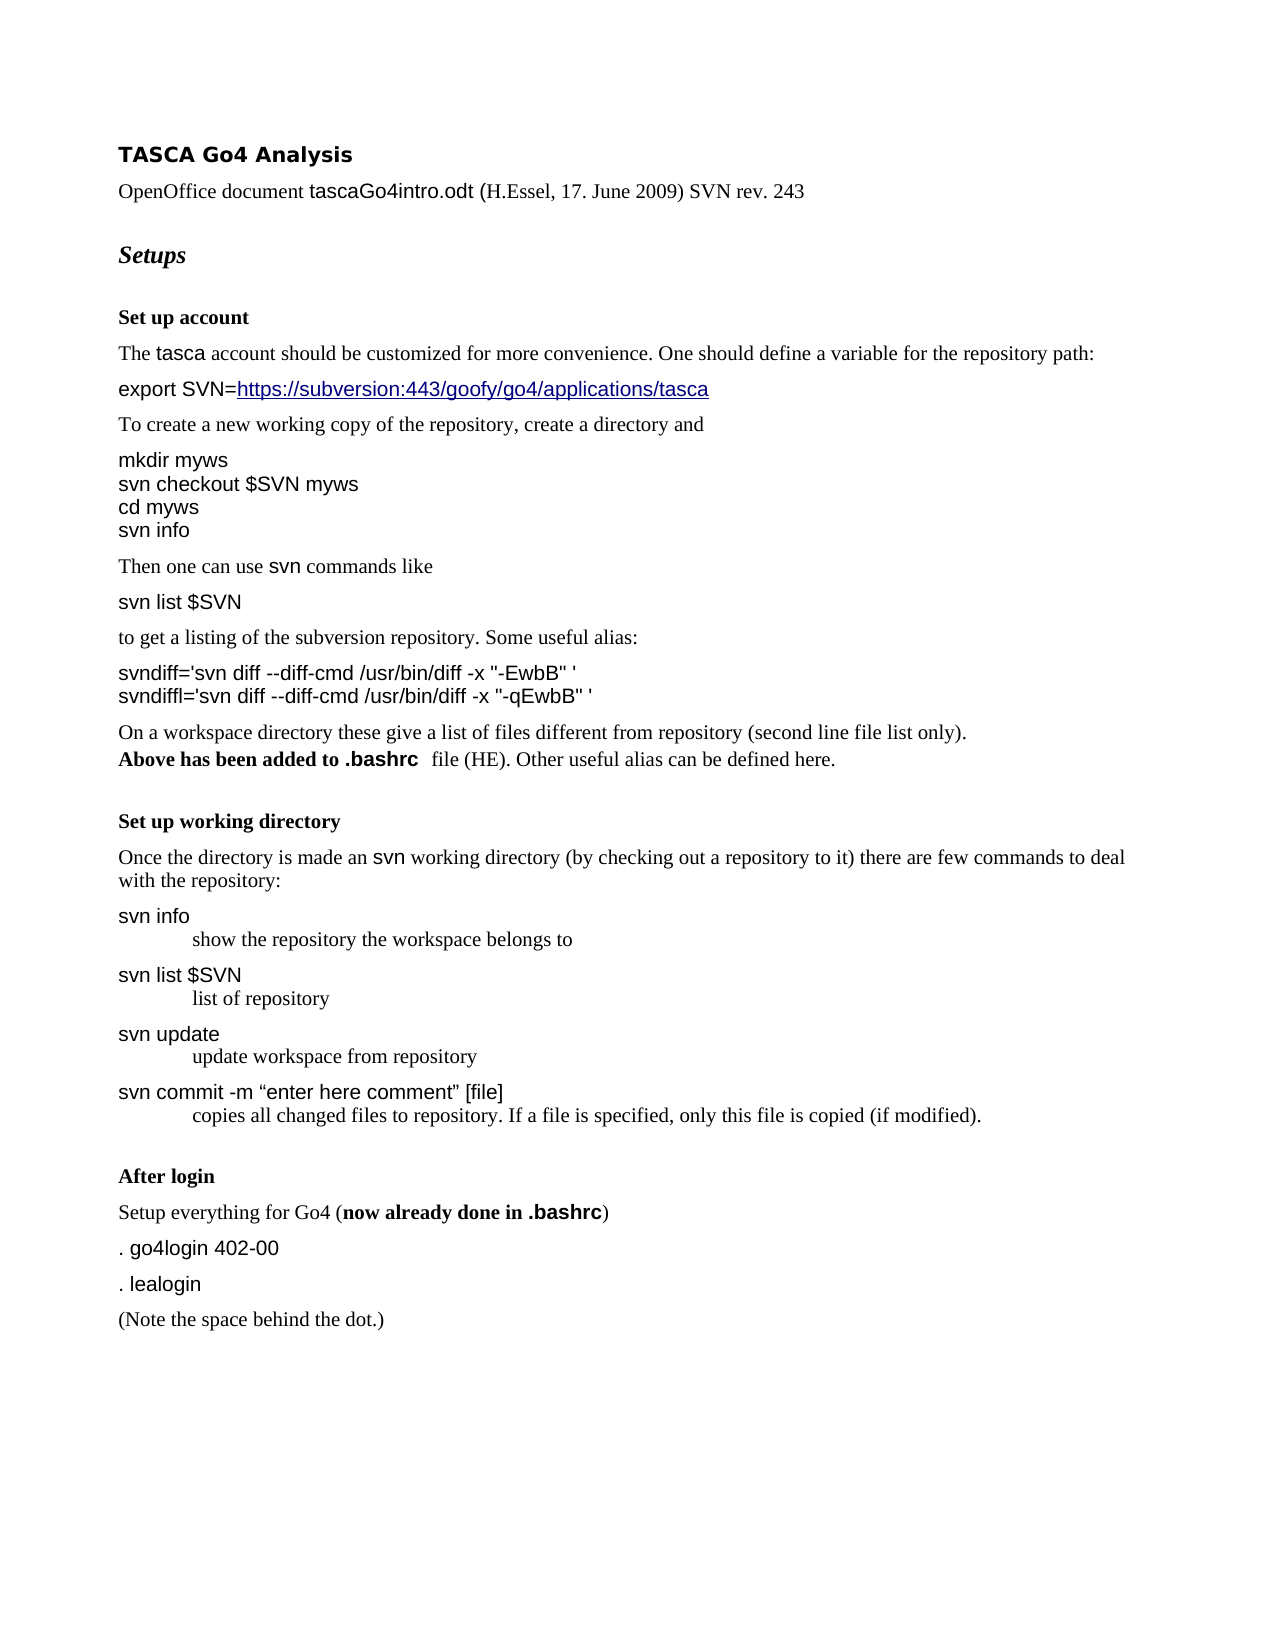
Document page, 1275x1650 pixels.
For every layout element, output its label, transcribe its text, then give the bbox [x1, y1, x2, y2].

text . go4login 402-00 [118, 1236, 1157, 1259]
text svn list $SVN list of repository [118, 963, 1157, 1009]
text svn update update workspace from repository [118, 1022, 1157, 1068]
text To create a new working copy of the repository, create a directory and [118, 413, 1157, 436]
text (Note the space behind the dot.) [118, 1308, 1157, 1331]
subtitle TASCA Go4 Analysis [118, 143, 1157, 167]
text On a workspace directory these give a list of files different from repository (second line file list only). Above has been added to .bashrc file (HE). Other useful alias can be defined here. [118, 721, 1157, 772]
text Setup everything for Go4 (now already done in .bashrc) [118, 1200, 1157, 1224]
text The tasca account should be customized for more convenience. One should define a variable for the repository path: [118, 342, 1157, 365]
text export SVN=https://subversion:443/goofy/go4/applications/tasca [118, 378, 1157, 401]
subtitle After login [118, 1165, 1157, 1188]
text Once the directory is made an svn working directory (by checking out a repository to it) there are few commands to deal with the repository: [118, 845, 1157, 892]
text Then one can use svn commands like [118, 554, 1157, 578]
text OpenOffice document tascaGo4intro.odt (H.Essel, 17. June 2009) SVN rev. 243 [118, 180, 1157, 203]
subtitle Set up account [118, 306, 1157, 329]
text to get a listing of the subversion repository. Some useful alias: [118, 626, 1157, 649]
text svndiff='svn diff --diff-cmd /usr/bin/diff -x "-EwbB" ' svndiffl='svn diff --diff-cmd /usr/bin/diff -x "-qEwbB" ' [118, 662, 1157, 708]
text . lealogin [118, 1272, 1157, 1295]
text svn info show the repository the workspace belongs to [118, 904, 1157, 951]
text svn list $SVN [118, 590, 1157, 613]
subtitle Set up working directory [118, 810, 1157, 833]
subtitle Setups [118, 241, 1157, 268]
text svn commit -m “enter here comment” [file] copies all changed files to repository. If a file is specified, only this file is copied (if modified). [118, 1081, 1157, 1127]
text mkdir myws svn checkout $SVN myws cd myws svn info [118, 449, 1157, 542]
